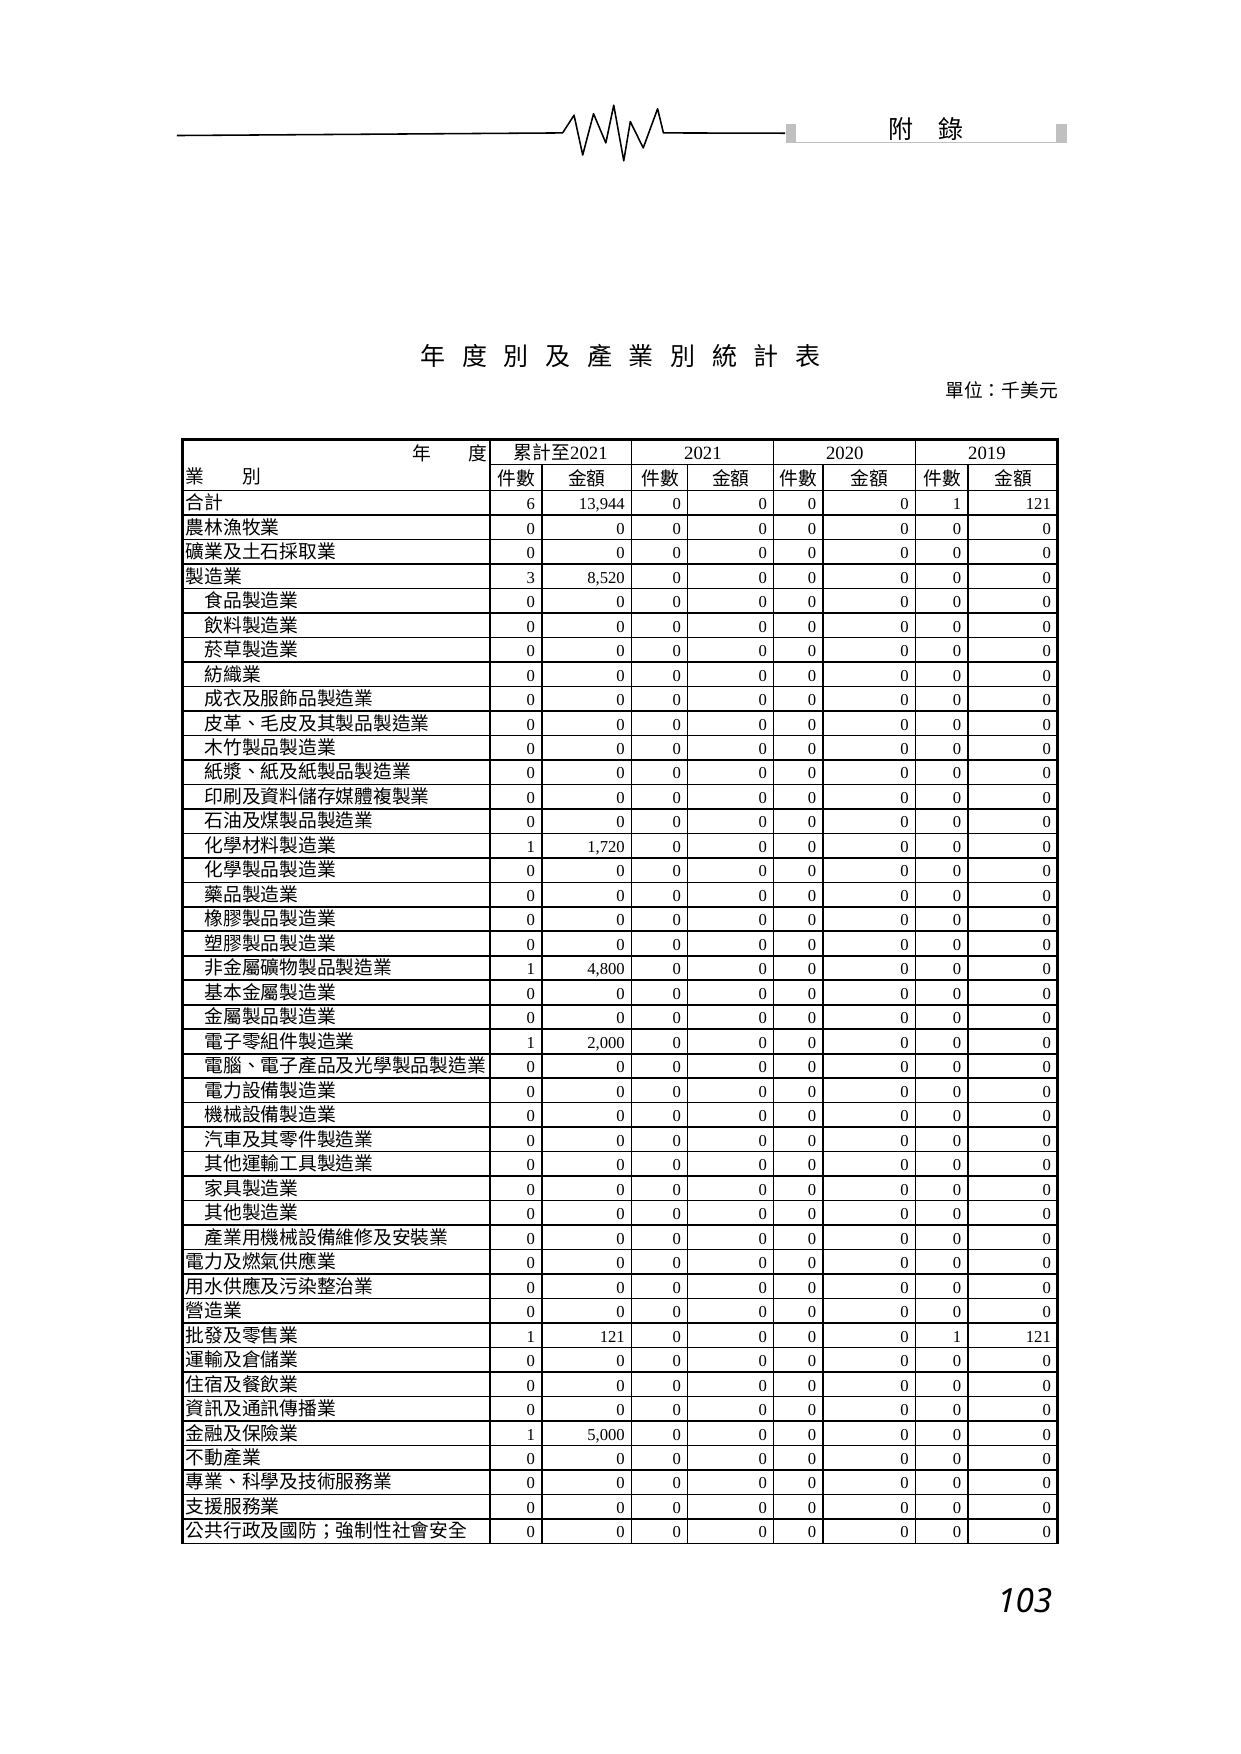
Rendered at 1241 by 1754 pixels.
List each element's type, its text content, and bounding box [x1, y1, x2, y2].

table_cell 礦業及土石採取業 [184, 540, 489, 563]
table_cell 不動產業 [184, 1446, 489, 1469]
table_cell 0 [916, 1152, 967, 1175]
table_cell 0 [632, 1055, 687, 1077]
table_cell 0 [774, 1495, 822, 1518]
table_cell 0 [491, 883, 541, 906]
table_cell 0 [774, 1177, 822, 1200]
table_cell 0 [543, 736, 631, 759]
table_cell 0 [774, 1226, 822, 1249]
table_cell 用水供應及污染整治業 [184, 1275, 489, 1298]
table_cell 金額 [543, 465, 631, 490]
table_cell 0 [916, 638, 967, 661]
table_cell 0 [491, 614, 541, 637]
table_cell 件數 [632, 465, 687, 490]
table_cell 0 [491, 1397, 541, 1420]
table_cell 0 [632, 810, 687, 832]
table_cell 1 [916, 1324, 967, 1347]
table_cell 營造業 [184, 1299, 489, 1322]
table_cell 0 [824, 1055, 915, 1077]
table_cell 塑膠製品製造業 [184, 932, 489, 955]
table_cell 基本金屬製造業 [184, 981, 489, 1004]
table_cell 0 [688, 810, 773, 832]
table_cell 0 [632, 981, 687, 1004]
table_cell 0 [774, 1275, 822, 1298]
table_cell 產業用機械設備維修及安裝業 [184, 1226, 489, 1249]
table_cell 0 [824, 1128, 915, 1151]
table_cell 0 [632, 957, 687, 979]
table_cell 0 [916, 1520, 967, 1542]
table_cell 1 [916, 491, 967, 514]
table_cell 0 [824, 1201, 915, 1224]
table_cell 0 [969, 1201, 1056, 1224]
table_cell 0 [632, 1348, 687, 1371]
table_cell 0 [688, 883, 773, 906]
table_cell 0 [824, 1495, 915, 1518]
table_cell 0 [774, 834, 822, 857]
table_cell 0 [543, 1055, 631, 1077]
table_cell 0 [543, 981, 631, 1004]
table_cell 0 [688, 1103, 773, 1126]
table_cell 金額 [824, 465, 915, 490]
table_cell 0 [543, 908, 631, 930]
table_cell 0 [688, 565, 773, 588]
table_cell 0 [632, 565, 687, 588]
table_cell 0 [774, 1446, 822, 1469]
table_cell 0 [491, 981, 541, 1004]
table_cell 1 [491, 1324, 541, 1347]
table_cell 121 [543, 1324, 631, 1347]
table_cell 0 [491, 589, 541, 612]
table_cell 0 [969, 1103, 1056, 1126]
table_cell 0 [632, 834, 687, 857]
table_cell 0 [688, 712, 773, 734]
table_cell 0 [543, 932, 631, 955]
table_cell 0 [774, 516, 822, 539]
table_cell 0 [632, 1103, 687, 1126]
table_cell 0 [824, 614, 915, 637]
table_cell 0 [543, 540, 631, 563]
table_cell 0 [969, 516, 1056, 539]
table_cell 0 [543, 589, 631, 612]
table_cell 0 [774, 1079, 822, 1102]
table_cell 0 [491, 1055, 541, 1077]
table_cell 0 [824, 1006, 915, 1028]
table_cell 0 [543, 1103, 631, 1126]
table_cell 0 [916, 1373, 967, 1396]
table_cell 批發及零售業 [184, 1324, 489, 1347]
table_cell 藥品製造業 [184, 883, 489, 906]
table_cell 電腦、電子產品及光學製品製造業 [184, 1055, 489, 1077]
table_cell 0 [491, 932, 541, 955]
table_cell 支援服務業 [184, 1495, 489, 1518]
table_cell 0 [969, 540, 1056, 563]
table_cell 0 [491, 1152, 541, 1175]
table_cell 0 [632, 1324, 687, 1347]
table_cell 0 [969, 1079, 1056, 1102]
table_cell 0 [916, 1006, 967, 1028]
table_cell 0 [491, 663, 541, 686]
table_cell 0 [916, 908, 967, 930]
table_cell 0 [688, 1446, 773, 1469]
table_cell 0 [969, 810, 1056, 832]
table_cell 金融及保險業 [184, 1422, 489, 1444]
table_cell 0 [632, 1446, 687, 1469]
table_cell 0 [688, 516, 773, 539]
table_cell 化學材料製造業 [184, 834, 489, 857]
table_cell 0 [916, 883, 967, 906]
table_cell 0 [824, 565, 915, 588]
table_cell 0 [969, 932, 1056, 955]
table_cell 菸草製造業 [184, 638, 489, 661]
table_cell 0 [916, 1177, 967, 1200]
table_header 2021 [632, 441, 773, 464]
table_cell 0 [774, 1520, 822, 1542]
table_cell 0 [688, 1520, 773, 1542]
table_cell 0 [543, 663, 631, 686]
table_cell 0 [543, 1446, 631, 1469]
table_cell 0 [632, 663, 687, 686]
table_cell 0 [916, 1495, 967, 1518]
table_cell 0 [969, 1299, 1056, 1322]
table_cell 電力設備製造業 [184, 1079, 489, 1102]
table_cell 件數 [916, 465, 967, 490]
table_cell 0 [543, 1348, 631, 1371]
table_cell 0 [688, 736, 773, 759]
table_cell 0 [774, 1250, 822, 1273]
table_cell 0 [688, 663, 773, 686]
table_cell 木竹製品製造業 [184, 736, 489, 759]
table_cell 家具製造業 [184, 1177, 489, 1200]
table_cell 0 [824, 1471, 915, 1493]
table_cell 0 [969, 712, 1056, 734]
table_cell 0 [916, 957, 967, 979]
table_cell 0 [969, 1422, 1056, 1444]
table_cell 0 [824, 491, 915, 514]
table_cell 0 [491, 638, 541, 661]
table_cell 0 [774, 981, 822, 1004]
table_cell 0 [824, 1226, 915, 1249]
table_cell 0 [824, 1275, 915, 1298]
table_cell 0 [824, 908, 915, 930]
table_cell 0 [916, 1103, 967, 1126]
table_cell 0 [916, 1299, 967, 1322]
table_cell 0 [969, 736, 1056, 759]
table_cell 0 [969, 1226, 1056, 1249]
table_cell 合計 [184, 491, 489, 514]
table_cell 0 [774, 957, 822, 979]
table_cell 0 [824, 785, 915, 808]
table_cell 件數 [774, 465, 822, 490]
table_cell 0 [632, 614, 687, 637]
table_cell 0 [774, 1201, 822, 1224]
table_cell 0 [543, 785, 631, 808]
table_cell 0 [688, 1152, 773, 1175]
table_cell 0 [824, 663, 915, 686]
table_cell 0 [688, 491, 773, 514]
table_cell 0 [969, 687, 1056, 710]
table_cell 4,800 [543, 957, 631, 979]
table_header 2019 [916, 441, 1056, 464]
table_cell 0 [774, 1299, 822, 1322]
table_cell 0 [969, 565, 1056, 588]
table_cell 0 [916, 687, 967, 710]
table_cell 0 [969, 1446, 1056, 1469]
table_cell 0 [969, 908, 1056, 930]
table_cell 印刷及資料儲存媒體複製業 [184, 785, 489, 808]
text 單位：千美元 [183, 375, 1058, 402]
table_cell 0 [824, 712, 915, 734]
table_cell 0 [916, 1397, 967, 1420]
table_cell 0 [824, 589, 915, 612]
table_cell 0 [774, 1422, 822, 1444]
table_cell 0 [916, 1275, 967, 1298]
table_cell 0 [688, 1299, 773, 1322]
table_cell 5,000 [543, 1422, 631, 1444]
table_cell 0 [774, 712, 822, 734]
table_cell 0 [632, 516, 687, 539]
table_cell 0 [916, 736, 967, 759]
table_cell 0 [632, 491, 687, 514]
table_cell 農林漁牧業 [184, 516, 489, 539]
table_cell 0 [543, 1373, 631, 1396]
table_cell 0 [824, 1103, 915, 1126]
table_cell 0 [491, 1201, 541, 1224]
table_cell 0 [491, 516, 541, 539]
table_cell 0 [824, 516, 915, 539]
table_cell 0 [491, 908, 541, 930]
table_cell 0 [969, 957, 1056, 979]
table_cell 0 [688, 1348, 773, 1371]
table_cell 0 [969, 1397, 1056, 1420]
table_cell 3 [491, 565, 541, 588]
table_cell 其他運輸工具製造業 [184, 1152, 489, 1175]
table_cell 0 [632, 1422, 687, 1444]
table_cell 0 [543, 1128, 631, 1151]
table_cell 0 [824, 1446, 915, 1469]
table_cell 0 [916, 1422, 967, 1444]
table_cell 0 [824, 957, 915, 979]
table_cell 其他製造業 [184, 1201, 489, 1224]
text 年度別及產業別統計表 [183, 313, 1058, 375]
table_cell 金額 [688, 465, 773, 490]
table_cell 0 [969, 1520, 1056, 1542]
table_cell 0 [774, 540, 822, 563]
table_cell 0 [824, 1422, 915, 1444]
table_cell 13,944 [543, 491, 631, 514]
table_cell 0 [916, 859, 967, 881]
table_cell 0 [632, 785, 687, 808]
table_cell 0 [688, 1397, 773, 1420]
table_cell 0 [632, 1128, 687, 1151]
table_cell 0 [491, 687, 541, 710]
table_cell 0 [632, 1201, 687, 1224]
table_cell 0 [632, 1397, 687, 1420]
table_cell 0 [491, 1226, 541, 1249]
table_cell 0 [916, 712, 967, 734]
table_cell 0 [543, 1152, 631, 1175]
table_cell 0 [543, 883, 631, 906]
table_cell 0 [632, 1079, 687, 1102]
table_cell 0 [688, 614, 773, 637]
table_cell 0 [916, 1030, 967, 1053]
table_cell 0 [824, 883, 915, 906]
table_cell 住宿及餐飲業 [184, 1373, 489, 1396]
table_cell 0 [824, 1030, 915, 1053]
table_cell 0 [824, 1177, 915, 1200]
table_cell 0 [632, 1030, 687, 1053]
table_cell 金額 [969, 465, 1056, 490]
table_cell 0 [969, 859, 1056, 881]
table_cell 121 [969, 1324, 1056, 1347]
table_cell 0 [491, 1250, 541, 1273]
table_cell 紙漿、紙及紙製品製造業 [184, 761, 489, 783]
table_cell 0 [491, 1446, 541, 1469]
table_cell 0 [824, 638, 915, 661]
table_cell 金屬製品製造業 [184, 1006, 489, 1028]
table_cell 0 [916, 1079, 967, 1102]
table_cell 0 [491, 1299, 541, 1322]
table_cell 0 [969, 1006, 1056, 1028]
table_cell 0 [824, 761, 915, 783]
table_cell 0 [491, 1103, 541, 1126]
table_cell 0 [969, 834, 1056, 857]
table_cell 0 [774, 908, 822, 930]
table_cell 0 [543, 1201, 631, 1224]
table_cell 0 [916, 981, 967, 1004]
table_cell 0 [774, 1128, 822, 1151]
table_cell 0 [969, 1030, 1056, 1053]
table_cell 0 [774, 810, 822, 832]
table_cell 電力及燃氣供應業 [184, 1250, 489, 1273]
table_cell 0 [688, 1250, 773, 1273]
table_cell 0 [688, 981, 773, 1004]
table_cell 0 [774, 687, 822, 710]
table_cell 0 [491, 1348, 541, 1371]
table_cell 運輸及倉儲業 [184, 1348, 489, 1371]
table_cell 0 [916, 932, 967, 955]
table_cell 0 [543, 1495, 631, 1518]
table_cell 0 [969, 1128, 1056, 1151]
table_cell 0 [969, 1250, 1056, 1273]
table_cell 0 [491, 1275, 541, 1298]
table_cell 0 [824, 1324, 915, 1347]
table_cell 0 [632, 1299, 687, 1322]
table_cell 0 [688, 1201, 773, 1224]
table_cell 0 [774, 932, 822, 955]
table_cell 0 [916, 1471, 967, 1493]
table_cell 0 [774, 883, 822, 906]
table_cell 0 [491, 712, 541, 734]
table_cell 紡織業 [184, 663, 489, 686]
table_cell 0 [774, 761, 822, 783]
table_cell 0 [916, 785, 967, 808]
table_cell 電子零組件製造業 [184, 1030, 489, 1053]
table_cell 0 [774, 491, 822, 514]
table_cell 石油及煤製品製造業 [184, 810, 489, 832]
table_cell 121 [969, 491, 1056, 514]
table_cell 0 [688, 785, 773, 808]
table_cell 0 [632, 638, 687, 661]
table_cell 0 [916, 1055, 967, 1077]
table_cell 0 [632, 712, 687, 734]
table_cell 0 [491, 736, 541, 759]
table_cell 0 [543, 516, 631, 539]
table_header 累計至2021 [491, 441, 631, 464]
table_cell 0 [688, 687, 773, 710]
table_cell 0 [491, 1495, 541, 1518]
table_cell 0 [824, 932, 915, 955]
table_cell 0 [969, 1495, 1056, 1518]
table_cell 0 [688, 761, 773, 783]
table_cell 0 [916, 589, 967, 612]
table_cell 0 [969, 1373, 1056, 1396]
table_cell 0 [916, 1201, 967, 1224]
table_cell 汽車及其零件製造業 [184, 1128, 489, 1151]
table_cell 0 [688, 1030, 773, 1053]
table_cell 0 [491, 1128, 541, 1151]
table_cell 0 [774, 859, 822, 881]
table_cell 0 [688, 1324, 773, 1347]
table_cell 0 [632, 1520, 687, 1542]
table_cell 0 [774, 785, 822, 808]
table_cell 0 [969, 614, 1056, 637]
table_cell 公共行政及國防；強制性社會安全 [184, 1520, 489, 1542]
table_cell 0 [916, 540, 967, 563]
table_cell 0 [916, 614, 967, 637]
table_cell 0 [491, 1177, 541, 1200]
table_cell 0 [688, 908, 773, 930]
table_cell 2,000 [543, 1030, 631, 1053]
table_cell 0 [688, 1373, 773, 1396]
table_cell 0 [774, 1397, 822, 1420]
table_cell 0 [491, 859, 541, 881]
table_cell 1 [491, 957, 541, 979]
table_cell 0 [632, 1152, 687, 1175]
table_cell 0 [543, 1177, 631, 1200]
table_cell 0 [688, 1495, 773, 1518]
table_cell 皮革、毛皮及其製品製造業 [184, 712, 489, 734]
table_cell 0 [774, 736, 822, 759]
table_cell 製造業 [184, 565, 489, 588]
table_cell 0 [774, 1030, 822, 1053]
table_cell 8,520 [543, 565, 631, 588]
table_cell 0 [688, 859, 773, 881]
table_cell 0 [491, 540, 541, 563]
table_cell 0 [543, 712, 631, 734]
table_header 年 度 業 別 [184, 441, 489, 490]
table_cell 資訊及通訊傳播業 [184, 1397, 489, 1420]
table_cell 0 [632, 883, 687, 906]
table_cell 橡膠製品製造業 [184, 908, 489, 930]
table_cell 機械設備製造業 [184, 1103, 489, 1126]
table_cell 0 [824, 810, 915, 832]
table_cell 0 [969, 1055, 1056, 1077]
table_cell 0 [632, 1275, 687, 1298]
table_cell 0 [774, 1055, 822, 1077]
table_cell 0 [774, 1006, 822, 1028]
table_cell 0 [916, 1226, 967, 1249]
table_cell 0 [916, 810, 967, 832]
table_cell 0 [688, 1128, 773, 1151]
table_cell 0 [969, 1348, 1056, 1371]
table_cell 0 [491, 761, 541, 783]
table_cell 0 [774, 614, 822, 637]
table_cell 0 [688, 834, 773, 857]
table_cell 0 [969, 1177, 1056, 1200]
table_cell 0 [774, 565, 822, 588]
table_cell 0 [543, 810, 631, 832]
table_cell 0 [969, 1152, 1056, 1175]
table_cell 0 [824, 1348, 915, 1371]
table_cell 0 [632, 1006, 687, 1028]
table_cell 0 [916, 1250, 967, 1273]
table_cell 0 [688, 1275, 773, 1298]
table_cell 0 [916, 1348, 967, 1371]
table_cell 化學製品製造業 [184, 859, 489, 881]
table_cell 0 [824, 1299, 915, 1322]
table_cell 0 [491, 810, 541, 832]
table_cell 0 [774, 589, 822, 612]
table_cell 0 [491, 1373, 541, 1396]
table_cell 0 [491, 1079, 541, 1102]
table_cell 0 [824, 859, 915, 881]
table_cell 0 [543, 1275, 631, 1298]
table_cell 0 [543, 1299, 631, 1322]
table_cell 0 [774, 1103, 822, 1126]
table_cell 0 [688, 638, 773, 661]
table_cell 0 [774, 1324, 822, 1347]
table_cell 0 [491, 1471, 541, 1493]
table_cell 0 [632, 736, 687, 759]
table_cell 0 [543, 859, 631, 881]
table_cell 0 [688, 957, 773, 979]
table_cell 0 [543, 638, 631, 661]
table_cell 成衣及服飾品製造業 [184, 687, 489, 710]
table_cell 0 [916, 565, 967, 588]
table_cell 飲料製造業 [184, 614, 489, 637]
table_cell 0 [632, 859, 687, 881]
table_cell 0 [543, 1397, 631, 1420]
table_cell 非金屬礦物製品製造業 [184, 957, 489, 979]
table_cell 0 [543, 1079, 631, 1102]
table_cell 0 [824, 1373, 915, 1396]
table_cell 0 [969, 883, 1056, 906]
table_cell 6 [491, 491, 541, 514]
table_cell 0 [632, 687, 687, 710]
table_cell 0 [824, 1250, 915, 1273]
table_cell 0 [543, 687, 631, 710]
table_cell 0 [969, 1471, 1056, 1493]
table_cell 0 [774, 1373, 822, 1396]
table_cell 0 [824, 736, 915, 759]
table_cell 0 [632, 589, 687, 612]
table_cell 0 [688, 540, 773, 563]
table_cell 0 [491, 1520, 541, 1542]
table_cell 0 [632, 1471, 687, 1493]
table_cell 0 [543, 1520, 631, 1542]
table_cell 0 [824, 1397, 915, 1420]
table_cell 0 [916, 516, 967, 539]
table_cell 0 [916, 663, 967, 686]
table_cell 0 [916, 1128, 967, 1151]
table_cell 0 [824, 540, 915, 563]
table_cell 0 [543, 614, 631, 637]
table_cell 0 [824, 1520, 915, 1542]
table_cell 0 [824, 1152, 915, 1175]
table_cell 1 [491, 1030, 541, 1053]
table_cell 0 [688, 1079, 773, 1102]
table_cell 0 [969, 589, 1056, 612]
table_cell 0 [688, 1177, 773, 1200]
table_cell 0 [543, 1226, 631, 1249]
table_cell 0 [543, 1471, 631, 1493]
table_cell 0 [491, 1006, 541, 1028]
table_cell 食品製造業 [184, 589, 489, 612]
table_cell 0 [688, 1226, 773, 1249]
table_cell 0 [824, 981, 915, 1004]
table_cell 0 [824, 834, 915, 857]
table_cell 0 [688, 932, 773, 955]
table_cell 0 [916, 761, 967, 783]
table_cell 0 [916, 1446, 967, 1469]
table_cell 0 [632, 1495, 687, 1518]
table_cell 0 [774, 1471, 822, 1493]
table_cell 0 [632, 908, 687, 930]
table_cell 0 [774, 638, 822, 661]
table_cell 0 [632, 1250, 687, 1273]
table_cell 0 [774, 663, 822, 686]
table_cell 0 [916, 834, 967, 857]
table_cell 0 [632, 932, 687, 955]
table_cell 0 [632, 1177, 687, 1200]
table_cell 0 [688, 1422, 773, 1444]
table_cell 1 [491, 834, 541, 857]
table_cell 1,720 [543, 834, 631, 857]
table_cell 0 [688, 1471, 773, 1493]
table_cell 0 [632, 1373, 687, 1396]
table_cell 0 [688, 1055, 773, 1077]
table_cell 0 [969, 1275, 1056, 1298]
table_cell 0 [491, 785, 541, 808]
table_cell 0 [969, 638, 1056, 661]
table_cell 0 [969, 785, 1056, 808]
table_cell 0 [969, 663, 1056, 686]
table_cell 0 [632, 540, 687, 563]
table_cell 0 [969, 981, 1056, 1004]
table_cell 件數 [491, 465, 541, 490]
table_cell 0 [688, 589, 773, 612]
table_cell 0 [543, 761, 631, 783]
table_cell 0 [824, 687, 915, 710]
table_cell 0 [632, 761, 687, 783]
table_cell 0 [774, 1348, 822, 1371]
table_cell 0 [824, 1079, 915, 1102]
table_cell 0 [774, 1152, 822, 1175]
table_cell 0 [688, 1006, 773, 1028]
table_cell 1 [491, 1422, 541, 1444]
table_cell 0 [632, 1226, 687, 1249]
table_cell 0 [543, 1250, 631, 1273]
table_header 2020 [774, 441, 915, 464]
table_cell 專業、科學及技術服務業 [184, 1471, 489, 1493]
table_cell 0 [969, 761, 1056, 783]
table_cell 0 [543, 1006, 631, 1028]
